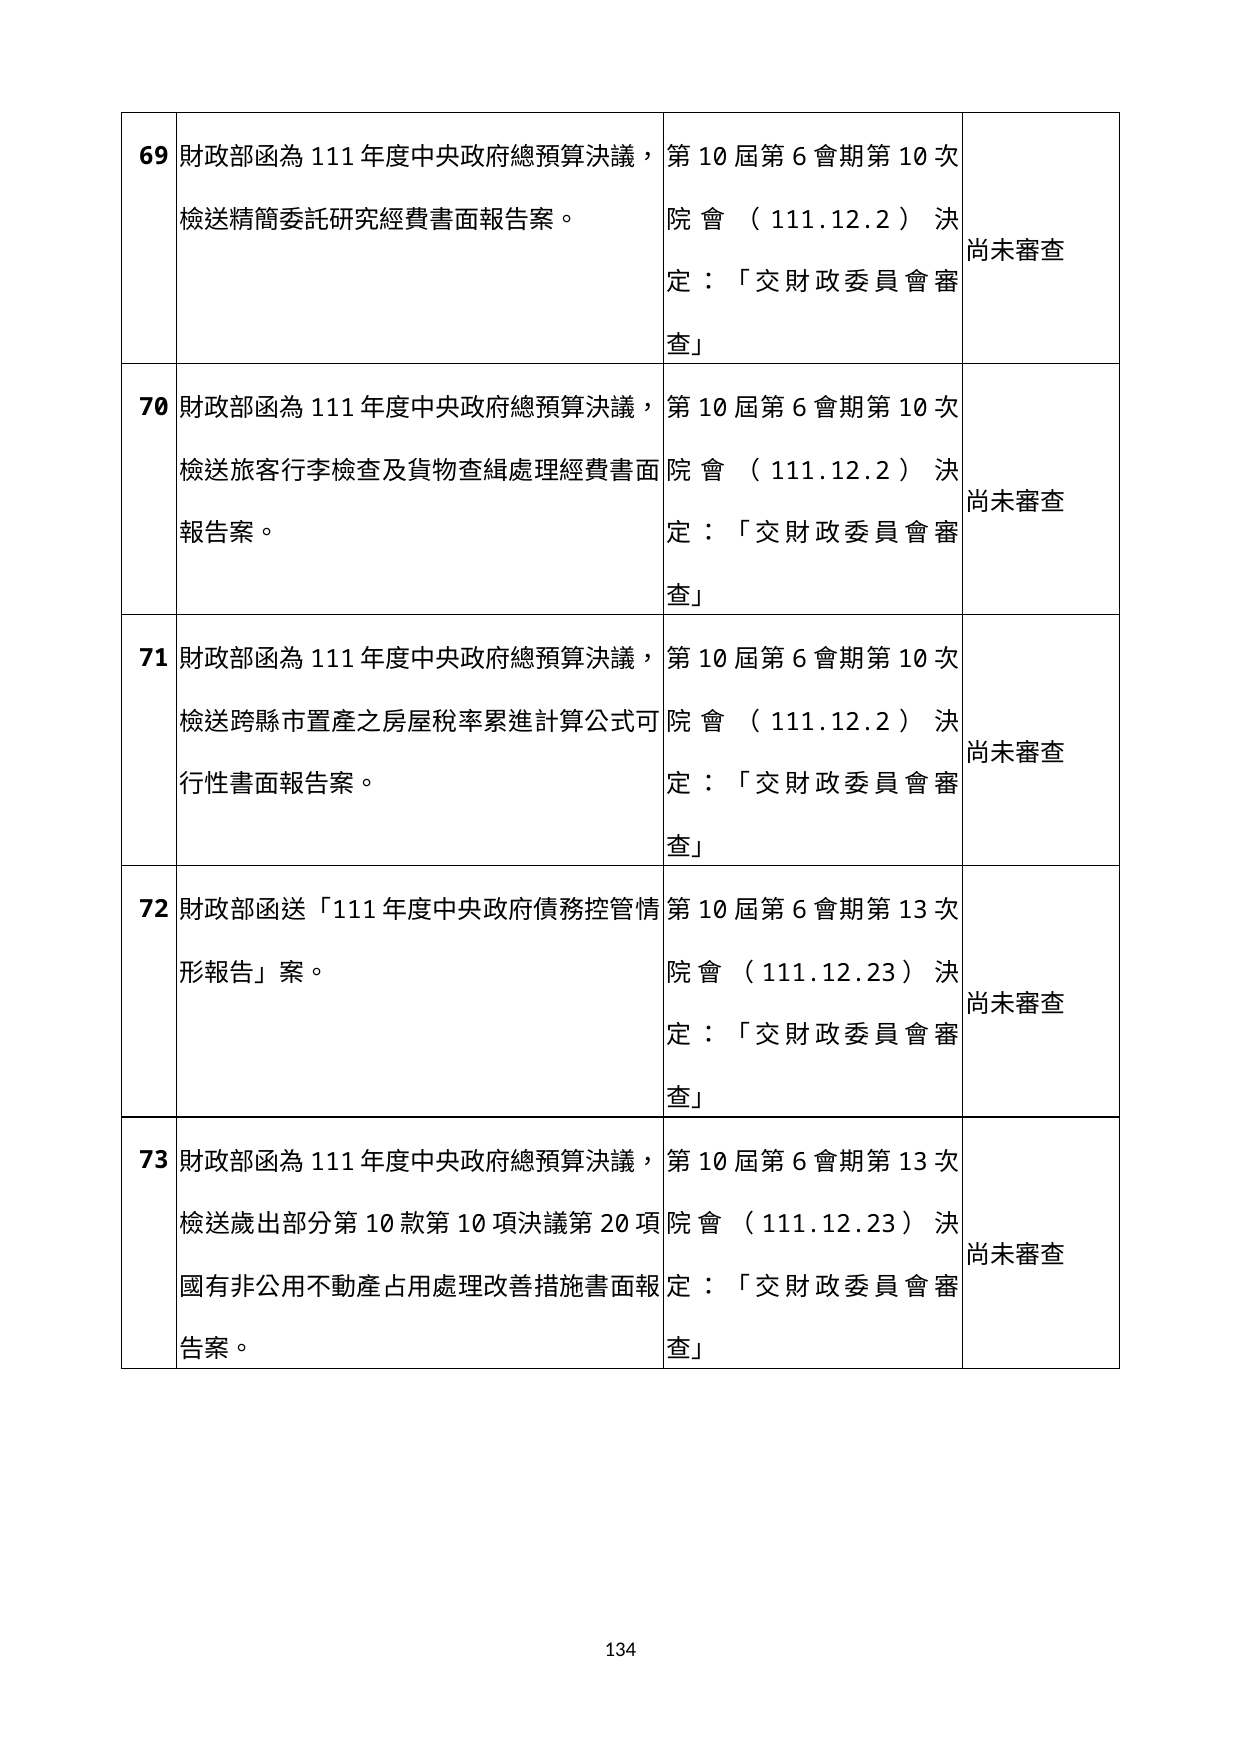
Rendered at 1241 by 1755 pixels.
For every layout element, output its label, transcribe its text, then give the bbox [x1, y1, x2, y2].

table_cell 第10屆第6會期第13次院會（111.12.23）決定：「交財政委員會審查」 [664, 866, 962, 1116]
table_cell 尚未審查 [963, 364, 1119, 614]
table_cell [122, 1118, 176, 1367]
table_cell 第10屆第6會期第10次院會（111.12.2）決定：「交財政委員會審查」 [664, 615, 962, 865]
table_cell 財政部函為111年度中央政府總預算決議，檢送精簡委託研究經費書面報告案。 [177, 113, 663, 363]
table_cell 財政部函為111年度中央政府總預算決議，檢送歲出部分第10款第10項決議第20項國有非公用不動產占用處理改善措施書面報告案。 [177, 1118, 663, 1367]
table_cell [122, 364, 176, 614]
table_cell [122, 866, 176, 1116]
table_cell 尚未審查 [963, 615, 1119, 865]
table_cell 第10屆第6會期第13次院會（111.12.23）決定：「交財政委員會審查」 [664, 1118, 962, 1367]
table_cell 財政部函為111年度中央政府總預算決議，檢送旅客行李檢查及貨物查緝處理經費書面報告案。 [177, 364, 663, 614]
table_cell 尚未審查 [963, 113, 1119, 363]
table_cell [122, 615, 176, 865]
table_cell 第10屆第6會期第10次院會（111.12.2）決定：「交財政委員會審查」 [664, 364, 962, 614]
table_cell 尚未審查 [963, 866, 1119, 1116]
table_cell 財政部函送「111年度中央政府債務控管情形報告」案。 [177, 866, 663, 1116]
table_cell [122, 113, 176, 363]
table_cell 財政部函為111年度中央政府總預算決議，檢送跨縣市置產之房屋稅率累進計算公式可行性書面報告案。 [177, 615, 663, 865]
table_cell 尚未審查 [963, 1118, 1119, 1367]
table_cell 第10屆第6會期第10次院會（111.12.2）決定：「交財政委員會審查」 [664, 113, 962, 363]
